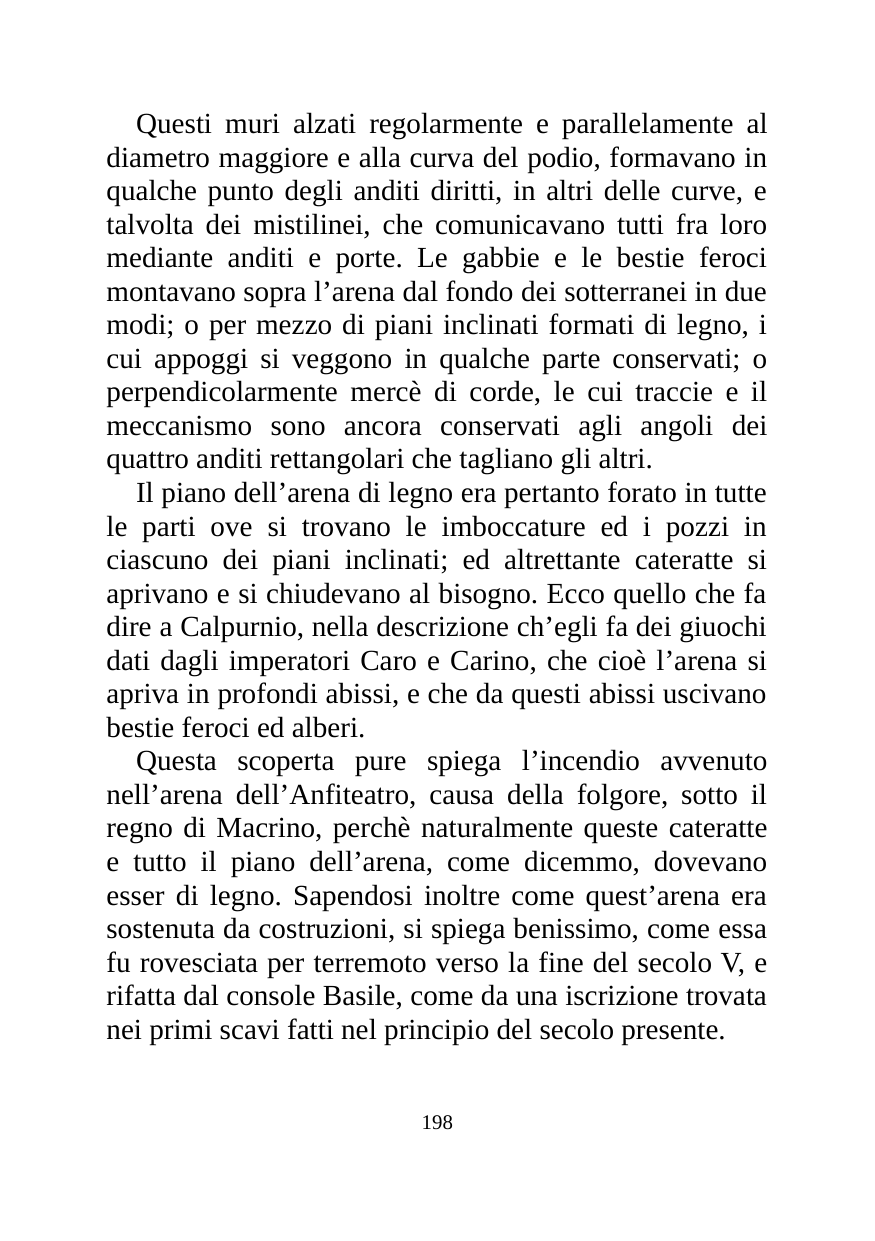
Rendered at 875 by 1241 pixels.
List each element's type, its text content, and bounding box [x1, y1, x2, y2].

text Il piano dell’arena di legno era pertanto forato in tutte le parti ove si trovano le imboccature ed i pozzi in ciascuno dei piani inclinati; ed altrettante cateratte si aprivano e si chiudevano al bisogno. Ecco quello che fa dire a Calpurnio, nella descrizione ch’egli fa dei giuochi dati dagli imperatori Caro e Carino, che cioè l’arena si apriva in profondi abissi, e che da questi abissi uscivano bestie feroci ed alberi. [106, 475, 768, 743]
text Questi muri alzati regolarmente e parallelamente al diametro maggiore e alla curva del podio, formavano in qualche punto degli anditi diritti, in altri delle curve, e talvolta dei mistilinei, che comunicavano tutti fra loro mediante anditi e porte. Le gabbie e le bestie feroci montavano sopra l’arena dal fondo dei sotterranei in due modi; o per mezzo di piani inclinati formati di legno, i cui appoggi si veggono in qualche parte conservati; o perpendicolarmente mercè di corde, le cui traccie e il meccanismo sono ancora conservati agli angoli dei quattro anditi rettangolari che tagliano gli altri. [106, 106, 768, 475]
text Questa scoperta pure spiega l’incendio avvenuto nell’arena dell’Anfiteatro, causa della folgore, sotto il regno di Macrino, perchè naturalmente queste cateratte e tutto il piano dell’arena, come dicemmo, dovevano esser di legno. Sapendosi inoltre come quest’arena era sostenuta da costruzioni, si spiega benissimo, come essa fu rovesciata per terremoto verso la fine del secolo V, e rifatta dal console Basile, come da una iscrizione trovata nei primi scavi fatti nel principio del secolo presente. [106, 743, 768, 1045]
